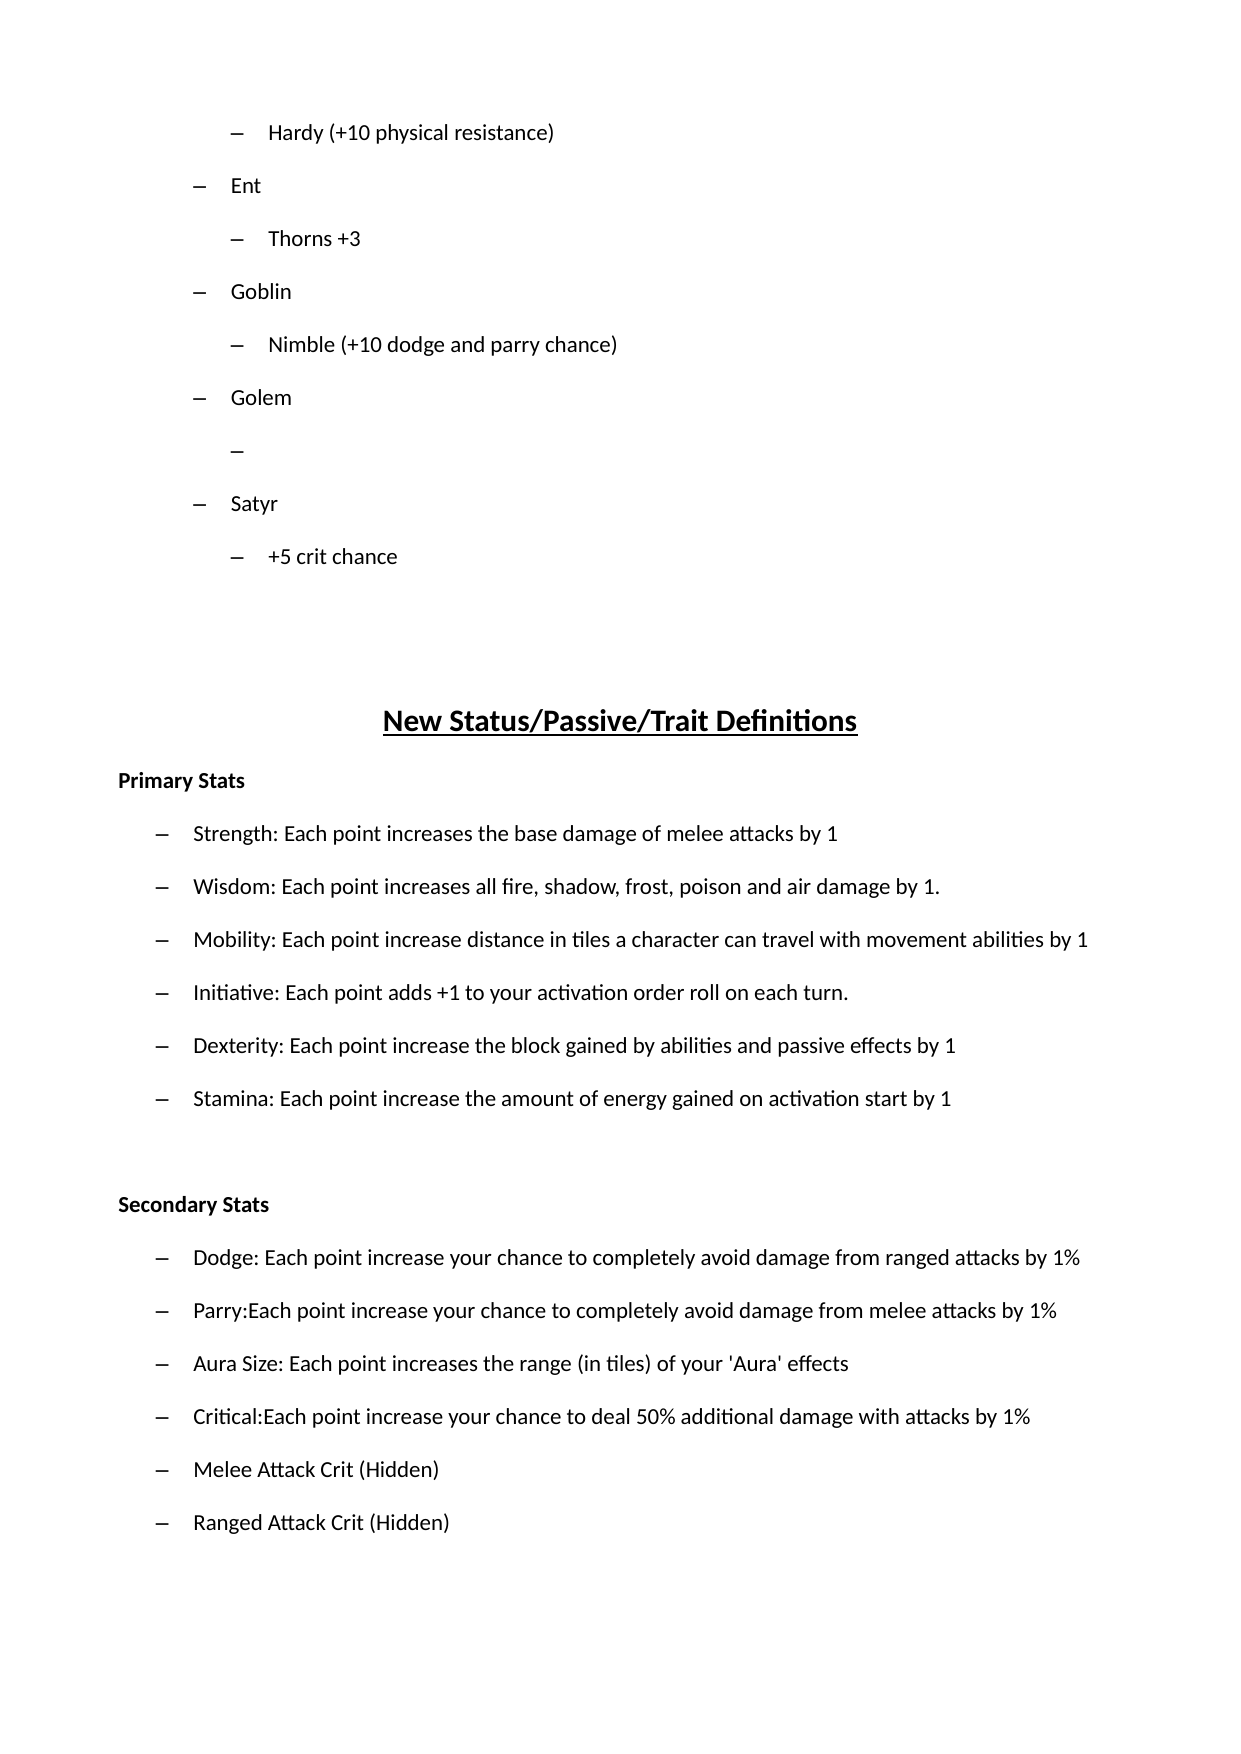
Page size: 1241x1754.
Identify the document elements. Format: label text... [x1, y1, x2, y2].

list Strength: Each point increases the base damage of melee attacks by 1 [156, 819, 1122, 847]
list Goblin [193, 277, 1122, 305]
list Thorns +3 [231, 224, 1122, 252]
text Primary Stats [118, 766, 1122, 794]
list Stamina: Each point increase the amount of energy gained on activation start by 1 [156, 1084, 1122, 1112]
list Dexterity: Each point increase the block gained by abilities and passive effects by 1 [156, 1031, 1122, 1059]
list Wisdom: Each point increases all fire, shadow, frost, poison and air damage by 1. [156, 872, 1122, 900]
text New Status/Passive/Trait Definitions [118, 701, 1122, 739]
list Aura Size: Each point increases the range (in tiles) of your 'Aura' effects [156, 1349, 1122, 1377]
list Golem [193, 383, 1122, 411]
list Hardy (+10 physical resistance) [231, 118, 1122, 146]
list Mobility: Each point increase distance in tiles a character can travel with movement abilities by 1 [156, 925, 1122, 953]
list Ent [193, 171, 1122, 199]
list Dodge: Each point increase your chance to completely avoid damage from ranged attacks by 1% [156, 1243, 1122, 1271]
list Melee Attack Crit (Hidden) [156, 1455, 1122, 1483]
list Satyr [193, 489, 1122, 517]
text Secondary Stats [118, 1190, 1122, 1218]
list Ranged Attack Crit (Hidden) [156, 1508, 1122, 1536]
list Critical:Each point increase your chance to deal 50% additional damage with attacks by 1% [156, 1402, 1122, 1430]
list Nimble (+10 dodge and parry chance) [231, 330, 1122, 358]
list +5 crit chance [231, 542, 1122, 570]
list Initiative: Each point adds +1 to your activation order roll on each turn. [156, 978, 1122, 1006]
list Parry:Each point increase your chance to completely avoid damage from melee attacks by 1% [156, 1296, 1122, 1324]
